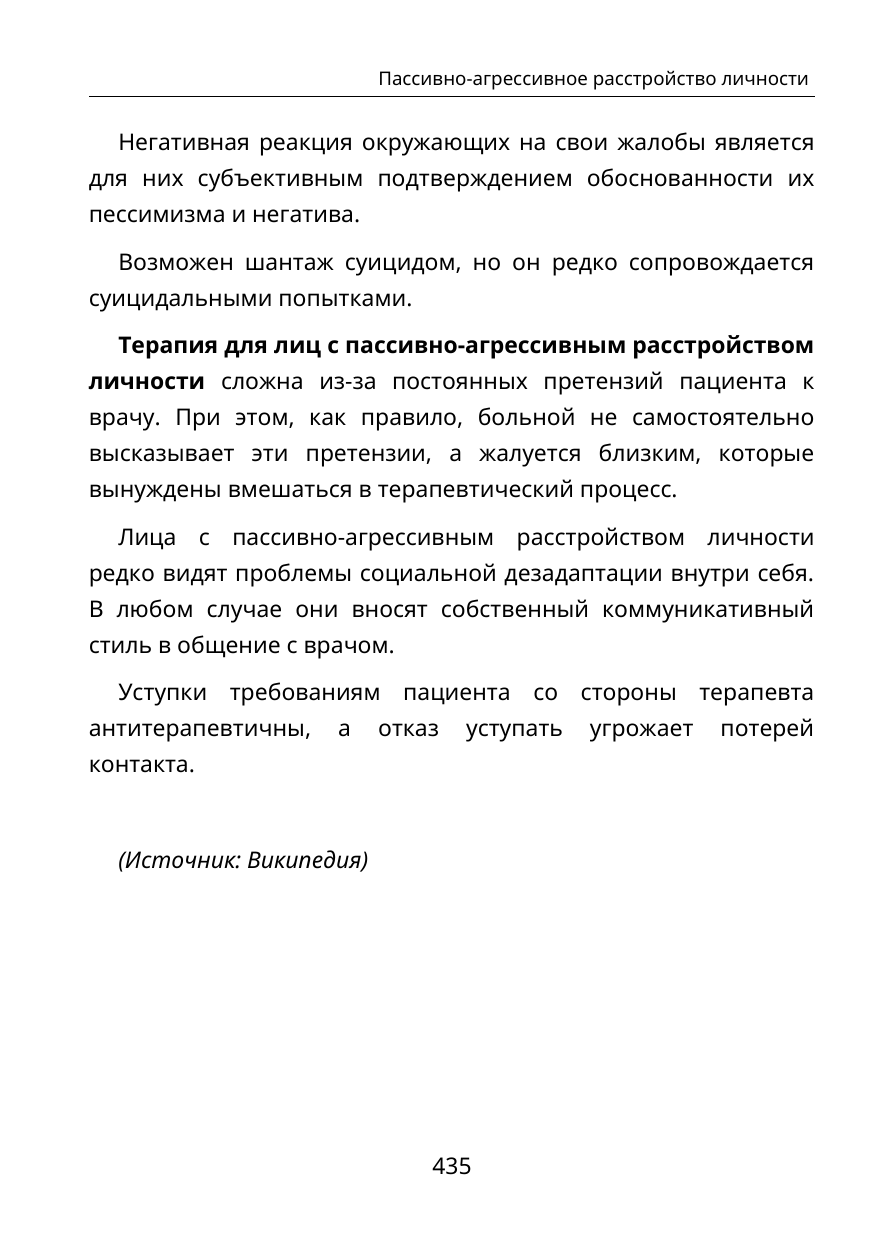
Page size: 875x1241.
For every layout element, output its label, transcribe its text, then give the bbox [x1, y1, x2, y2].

text Лица с пассивно-агрессивным расстройством личности редко видят проблемы социальной дезадаптации внутри себя. В любом случае они вносят собственный коммуникативный стиль в общение с врачом. [88, 521, 815, 660]
text Возможен шантаж суицидом, но он редко сопровождается суицидальными попытками. [88, 246, 815, 313]
text Уступки требованиям пациента со стороны терапевта антитерапевтичны, а отказ уступать угрожает потерей контакта. [88, 676, 815, 779]
text Терапия для лиц с пассивно-агрессивным расстройством личности сложна из-за постоянных претензий пациента к врачу. При этом, как правило, больной не самостоятельно высказывает эти претензии, а жалуется близким, которые вынуждены вмешаться в терапевтический процесс. [88, 329, 815, 504]
text (Источник: Википедия) [88, 843, 815, 875]
text Негативная реакция окружающих на свои жалобы является для них субъективным подтверждением обоснованности их пессимизма и негатива. [88, 126, 815, 229]
